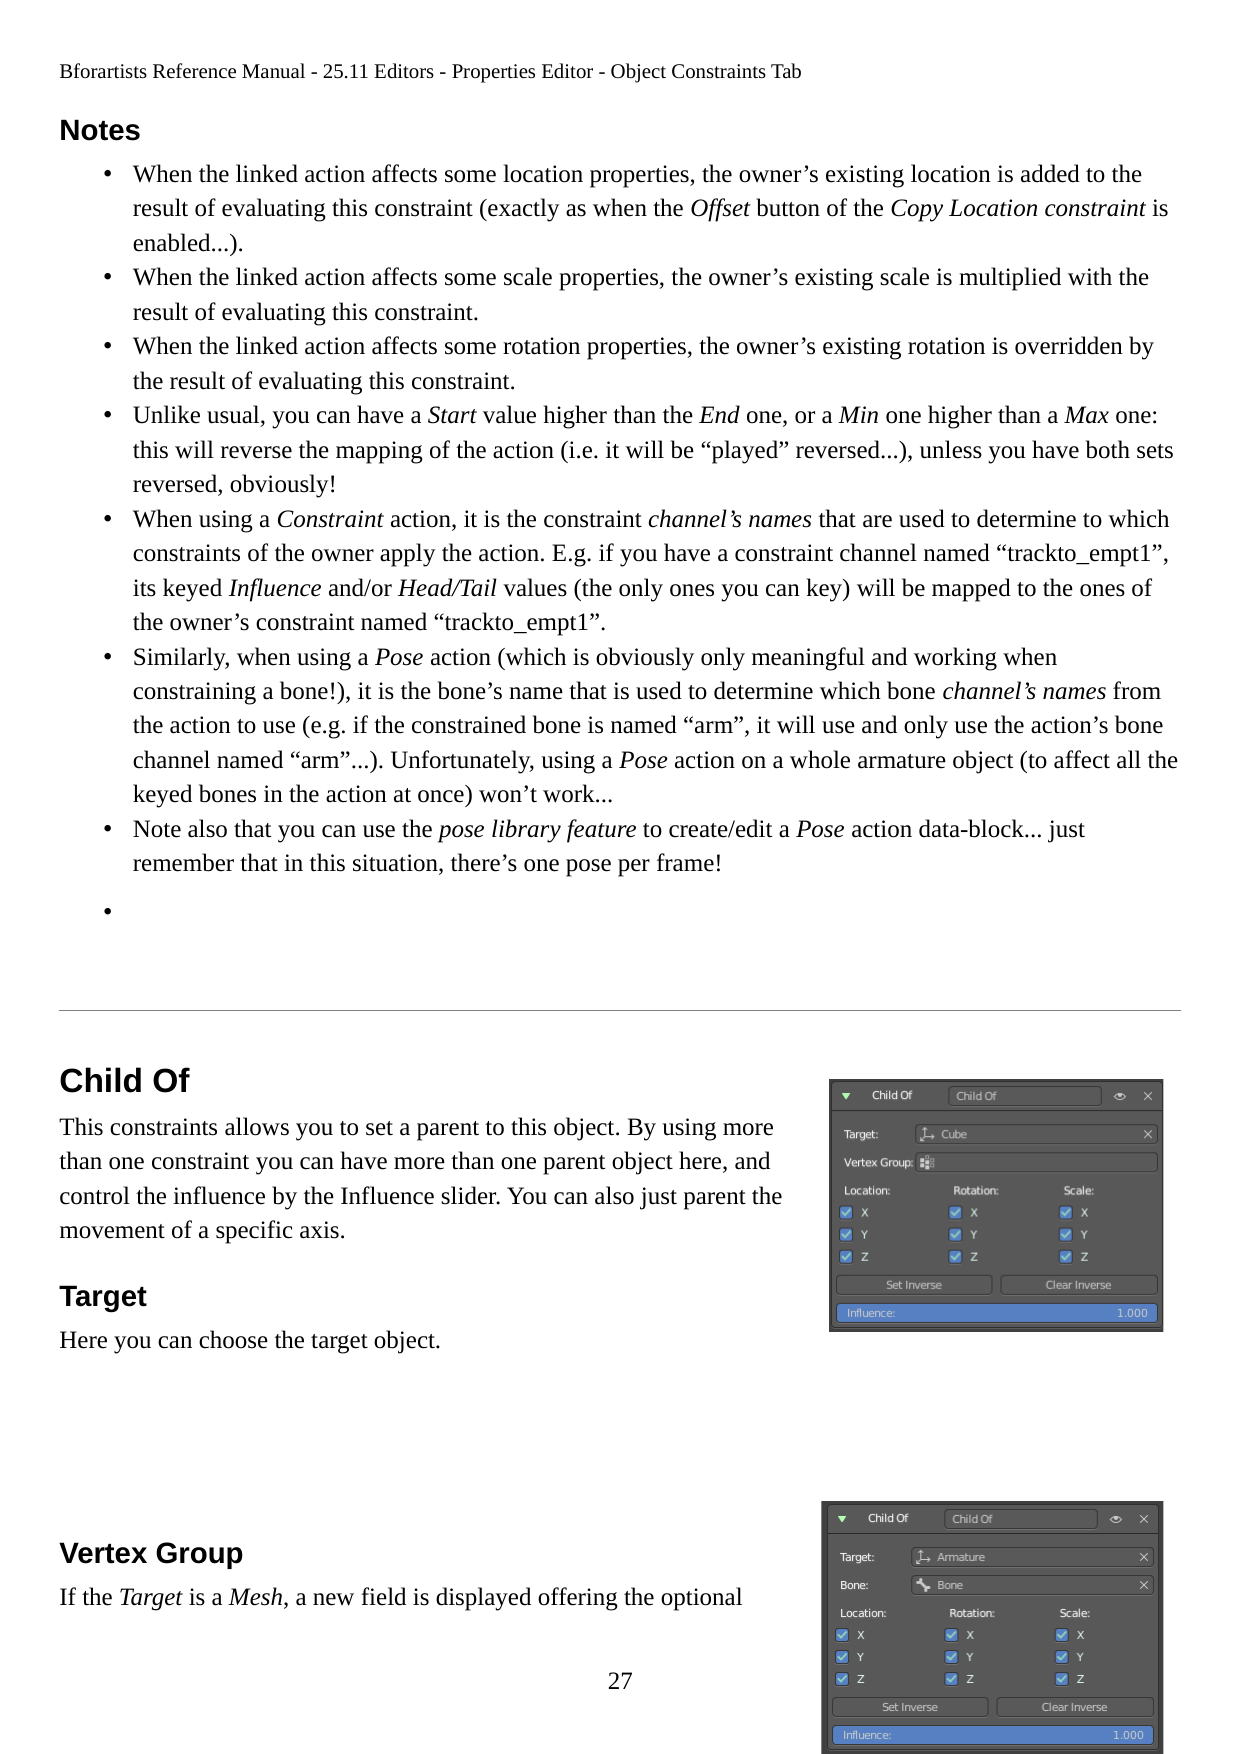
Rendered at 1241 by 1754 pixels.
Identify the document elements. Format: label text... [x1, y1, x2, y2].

text This constraints allows you to set a parent to this object. By using more than one constraint you can have more than one parent object here, and control the influence by the Influence slider. You can also just parent the movement of a specific axis. [59, 1112, 829, 1244]
list Unlike usual, you can have a Start value higher than the End one, or a Min one higher than a Max one: this will reverse the mapping of the action (i.e. it will be “played” reversed...), unless you have both sets reversed, obviously! [103, 400, 1181, 498]
subtitle Notes [59, 113, 1181, 146]
text If the Target is a Mesh, a new field is displayed offering the optional [59, 1582, 821, 1611]
text Here you can choose the target object. [59, 1325, 1181, 1354]
subtitle [1164, 1279, 1181, 1313]
subtitle Target [59, 1279, 829, 1313]
list Note also that you can use the pose library feature to create/edit a Pose action data-block... just remember that in this situation, there’s one pose per frame! [103, 814, 1181, 877]
subtitle Child Of [59, 1061, 1181, 1099]
subtitle [1164, 1536, 1181, 1570]
picture [829, 1079, 1164, 1332]
list When the linked action affects some location properties, the owner’s existing location is added to the result of evaluating this constraint (exactly as when the Offset button of the Copy Location constraint is enabled...). [103, 159, 1181, 257]
picture [821, 1501, 1164, 1754]
list Similarly, when using a Pose action (which is obviously only meaningful and working when constraining a bone!), it is the bone’s name that is used to determine which bone channel’s names from the action to use (e.g. if the constrained bone is named “arm”, it will use and only use the action’s bone channel named “arm”...). Unfortunately, using a Pose action on a whole armature object (to affect all the keyed bones in the action at once) won’t work... [103, 642, 1181, 808]
list When the linked action affects some scale properties, the owner’s existing scale is multiplied with the result of evaluating this constraint. [103, 262, 1181, 326]
subtitle Vertex Group [59, 1536, 821, 1570]
list When using a Constraint action, it is the constraint channel’s names that are used to determine to which constraints of the owner apply the action. E.g. if you have a constraint channel named “trackto_empt1”, its keyed Influence and/or Head/Tail values (the only ones you can key) will be mapped to the ones of the owner’s constraint named “trackto_empt1”. [103, 504, 1181, 636]
list When the linked action affects some rotation properties, the owner’s existing rotation is overridden by the result of evaluating this constraint. [103, 331, 1181, 394]
